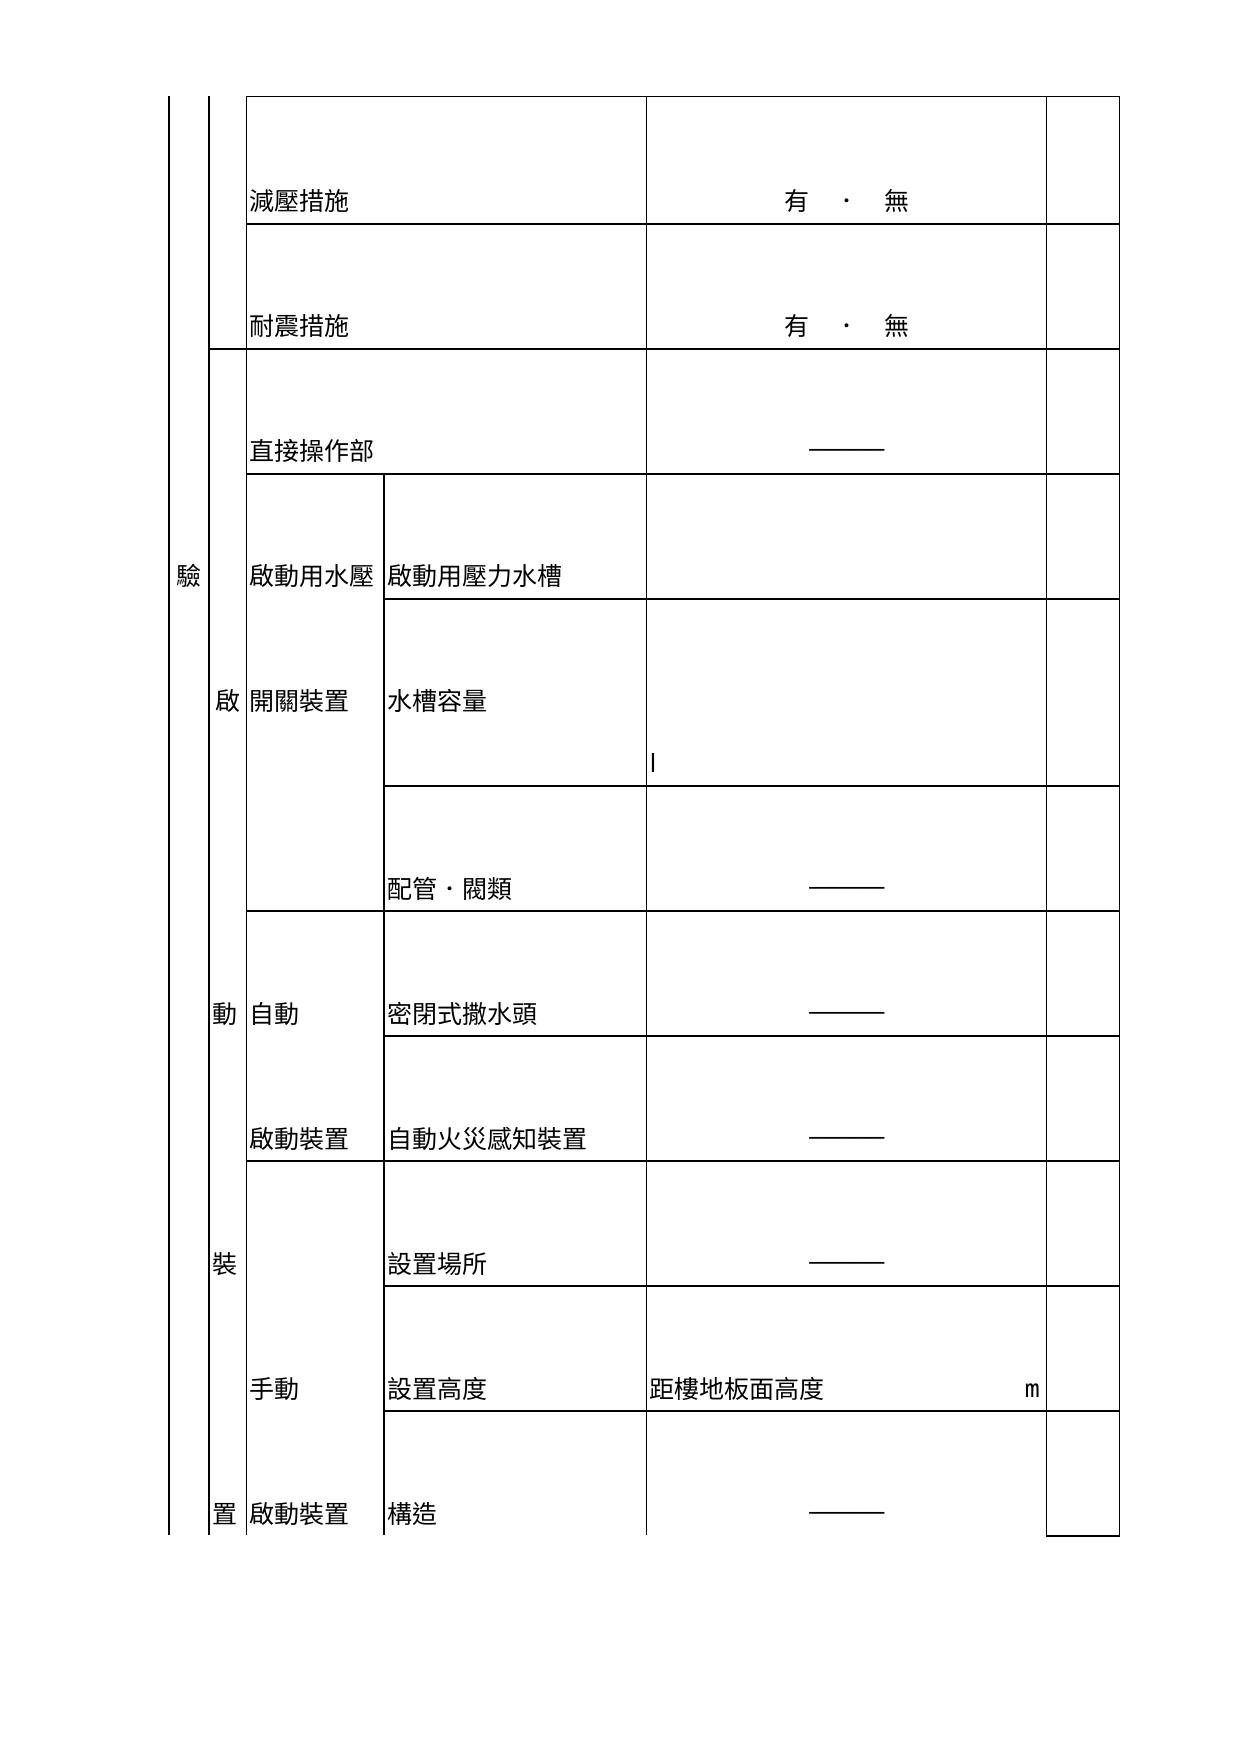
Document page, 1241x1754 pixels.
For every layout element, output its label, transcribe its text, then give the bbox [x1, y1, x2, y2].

table_cell 構造 [385, 1412, 646, 1535]
table_cell [1047, 1412, 1119, 1535]
table_cell 開關裝置 [247, 598, 383, 785]
table_cell 密閉式撒水頭 [385, 912, 646, 1035]
table_cell [170, 785, 208, 910]
table_cell 設置高度 [385, 1287, 646, 1410]
table_cell 驗 [170, 473, 208, 598]
table_cell [1047, 600, 1119, 785]
table_cell 裝 [210, 1160, 246, 1285]
table_cell [1047, 1162, 1119, 1285]
table_cell 啟 [210, 598, 246, 785]
table_cell [210, 1285, 246, 1410]
table_cell 有 ． 無 [647, 225, 1046, 348]
table_cell 自動 [247, 912, 383, 1035]
table_cell 有 ． 無 [647, 97, 1046, 223]
table_cell [1047, 225, 1119, 348]
table_cell [1047, 350, 1119, 473]
table_cell [247, 1162, 383, 1285]
table_cell 減壓措施 [247, 97, 646, 223]
table_cell [170, 96, 208, 223]
table_cell [210, 350, 246, 473]
table_cell 配管．閥類 [385, 787, 646, 910]
table_cell 水槽容量 [385, 600, 646, 785]
table_cell ───── [647, 787, 1046, 910]
table_cell [170, 348, 208, 473]
table_cell [170, 1285, 208, 1410]
table_cell [210, 96, 246, 223]
table_cell 距樓地板面高度 m [647, 1287, 1046, 1410]
table_cell 手動 [247, 1285, 383, 1410]
table_cell [170, 1035, 208, 1160]
table_cell [210, 785, 246, 910]
table_cell 啟動用壓力水槽 [385, 475, 646, 598]
table_cell [247, 785, 383, 910]
table_cell 置 [210, 1410, 246, 1535]
table_cell l [647, 600, 1046, 785]
table_cell [1047, 475, 1119, 598]
table_cell ───── [647, 912, 1046, 1035]
table_cell 耐震措施 [247, 225, 646, 348]
table_cell 啟動用水壓 [247, 475, 383, 598]
table_cell ───── [647, 1412, 1046, 1535]
table_cell [170, 910, 208, 1035]
table_cell [1047, 912, 1119, 1035]
table_cell [170, 1410, 208, 1535]
table_cell 自動火災感知裝置 [385, 1037, 646, 1160]
table_cell ───── [647, 1162, 1046, 1285]
table_cell [1047, 97, 1119, 223]
table_cell ───── [647, 1037, 1046, 1160]
table_cell 直接操作部 [247, 350, 646, 473]
table_cell [210, 473, 246, 598]
table_cell 動 [210, 910, 246, 1035]
table_cell 啟動裝置 [247, 1410, 383, 1535]
table_cell [1047, 1037, 1119, 1160]
table_cell [1047, 787, 1119, 910]
table_cell 設置場所 [385, 1162, 646, 1285]
table_cell [647, 475, 1046, 598]
table_cell [170, 1160, 208, 1285]
table_cell [210, 1035, 246, 1160]
table_cell [210, 223, 246, 348]
table_cell ───── [647, 350, 1046, 473]
table_cell [1047, 1287, 1119, 1410]
table_cell [170, 223, 208, 348]
table_cell [170, 598, 208, 785]
table_cell 啟動裝置 [247, 1035, 383, 1160]
